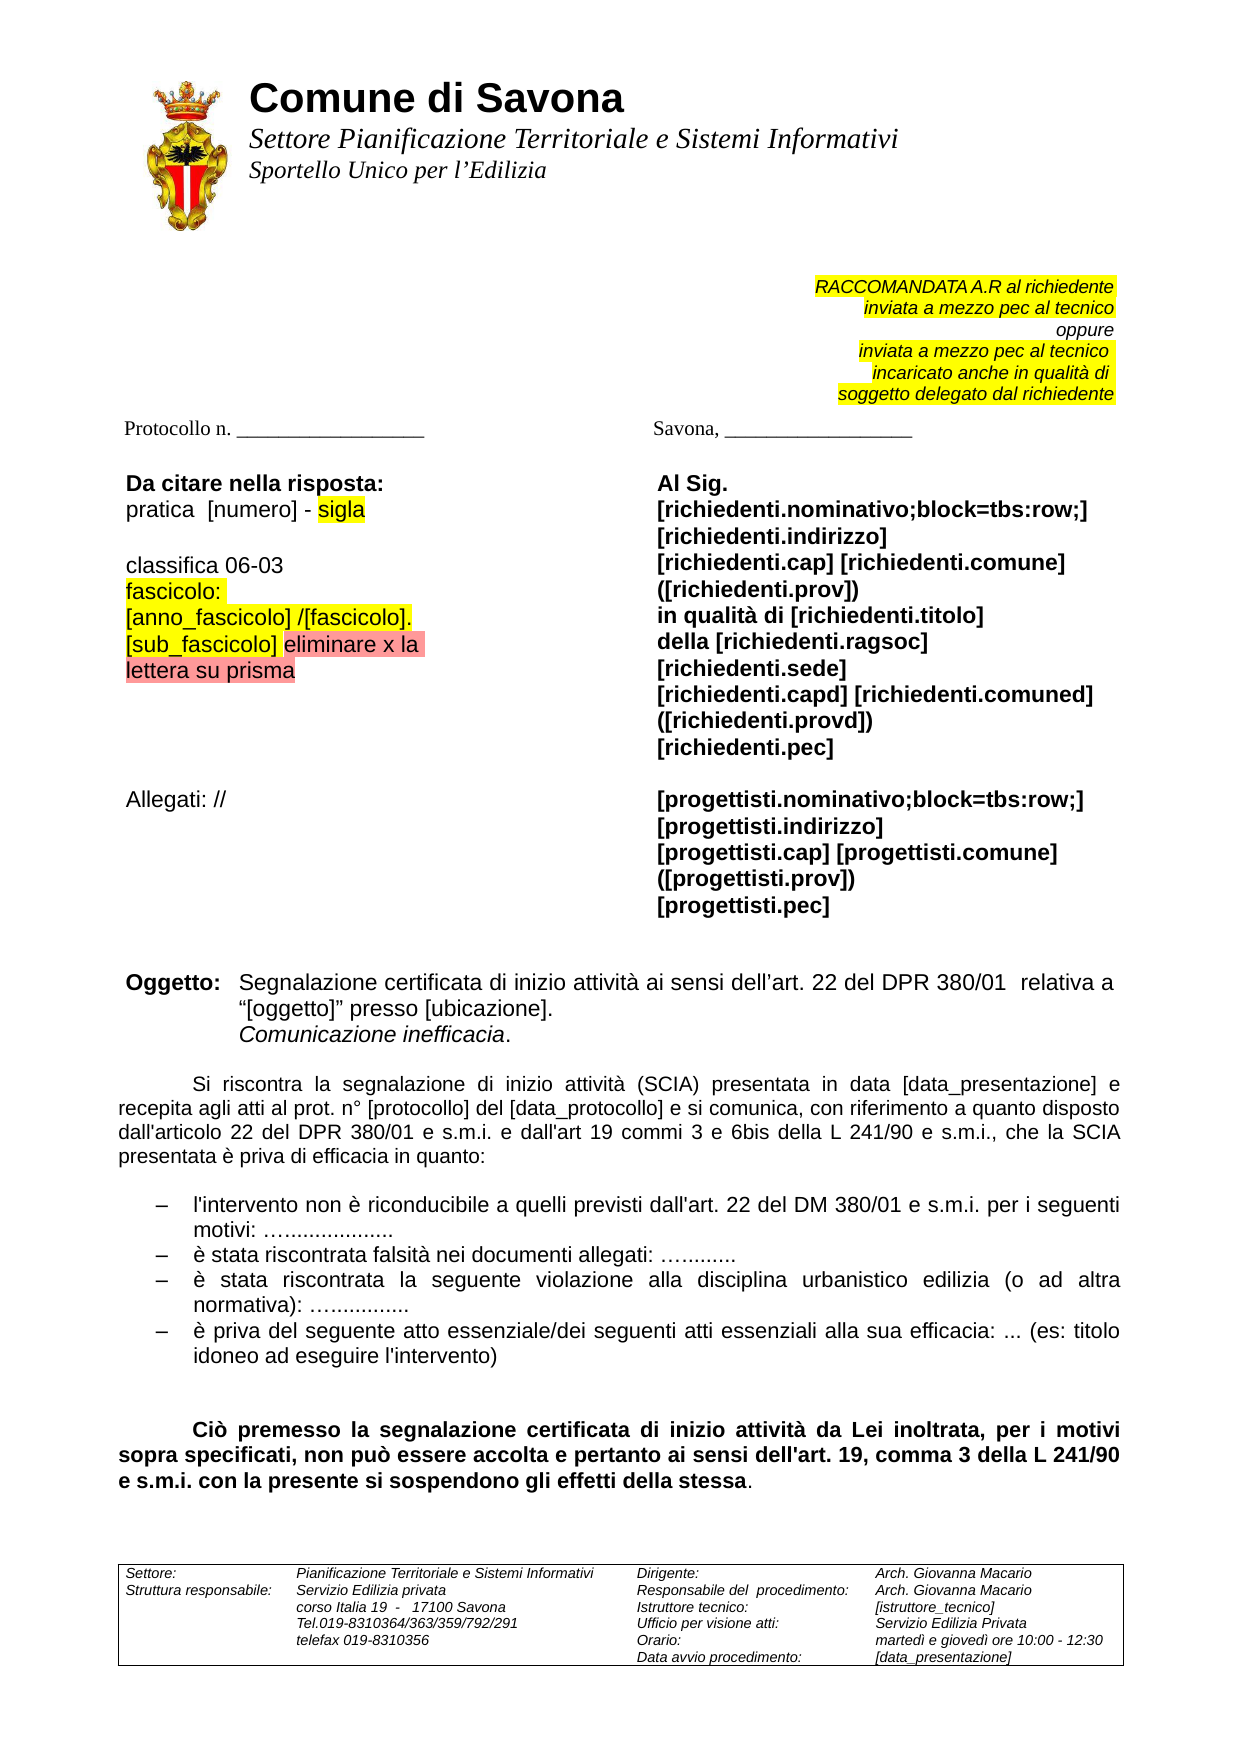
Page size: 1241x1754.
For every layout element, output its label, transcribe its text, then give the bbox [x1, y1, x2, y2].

table_cell Protocollo n. __________________ [118, 411, 647, 446]
table_header [118, 270, 647, 411]
table_header Da citare nella risposta: pratica [numero] - sigla classifica 06-03 fascicolo: [anno_fascicolo] /[fascicolo].[sub_fascicolo] eliminare x la lettera su prisma [118, 470, 486, 786]
table_header [486, 470, 649, 786]
table_header RACCOMANDATA A.R al richiedente inviata a mezzo pec al tecnico oppure inviata a mezzo pec al tecnico incaricato anche in qualità di soggetto delegato dal richiedente [647, 270, 1122, 411]
table_cell [486, 786, 649, 944]
text Ciò premesso la segnalazione certificata di inizio attività da Lei inoltrata, per i motivi sopra specificati, non può essere accolta e pertanto ai sensi dell'art. 19, comma 3 della L 241/90 e s.m.i. con la presente si sospendono gli effetti della stessa. [118, 1417, 1122, 1493]
table_header Oggetto: [118, 969, 231, 1048]
text Settore Pianificazione Territoriale e Sistemi Informativi [249, 121, 1122, 155]
list è stata riscontrata la seguente violazione alla disciplina urbanistico edilizia (o ad altra normativa): …............. [156, 1267, 1122, 1317]
list è priva del seguente atto essenziale/dei seguenti atti essenziali alla sua efficacia: ... (es: titolo idoneo ad eseguire l'intervento) [156, 1317, 1122, 1368]
picture [125, 81, 249, 231]
text Comune di Savona [118, 73, 1122, 121]
table_cell [progettisti.nominativo;block=tbs:row;] [progettisti.indirizzo] [progettisti.cap] [progettisti.comune] ([progettisti.prov]) [progettisti.pec] [650, 786, 1122, 944]
text Sportello Unico per l’Edilizia [249, 155, 1122, 183]
table_header Segnalazione certificata di inizio attività ai sensi dell’art. 22 del DPR 380/01 relativa a “[oggetto]” presso [ubicazione]. Comunicazione inefficacia. [231, 969, 1122, 1048]
list è stata riscontrata falsità nei documenti allegati: …......... [156, 1242, 1122, 1267]
table_header Al Sig. [richiedenti.nominativo;block=tbs:row;] [richiedenti.indirizzo] [richiedenti.cap] [richiedenti.comune] ([richiedenti.prov]) in qualità di [richiedenti.titolo] della [richiedenti.ragsoc] [richiedenti.sede] [richiedenti.capd] [richiedenti.comuned] ([richiedenti.provd]) [richiedenti.pec] [650, 470, 1122, 786]
text Si riscontra la segnalazione di inizio attività (SCIA) presentata in data [data_presentazione] e recepita agli atti al prot. n° [protocollo] del [data_protocollo] e si comunica, con riferimento a quanto disposto dall'articolo 22 del DPR 380/01 e s.m.i. e dall'art 19 commi 3 e 6bis della L 241/90 e s.m.i., che la SCIA presentata è priva di efficacia in quanto: [118, 1072, 1122, 1167]
table_cell Savona, __________________ [647, 411, 1122, 446]
list l'intervento non è riconducibile a quelli previsti dall'art. 22 del DM 380/01 e s.m.i. per i seguenti motivi: ….................. [156, 1191, 1122, 1242]
table_cell Allegati: // [118, 786, 486, 944]
